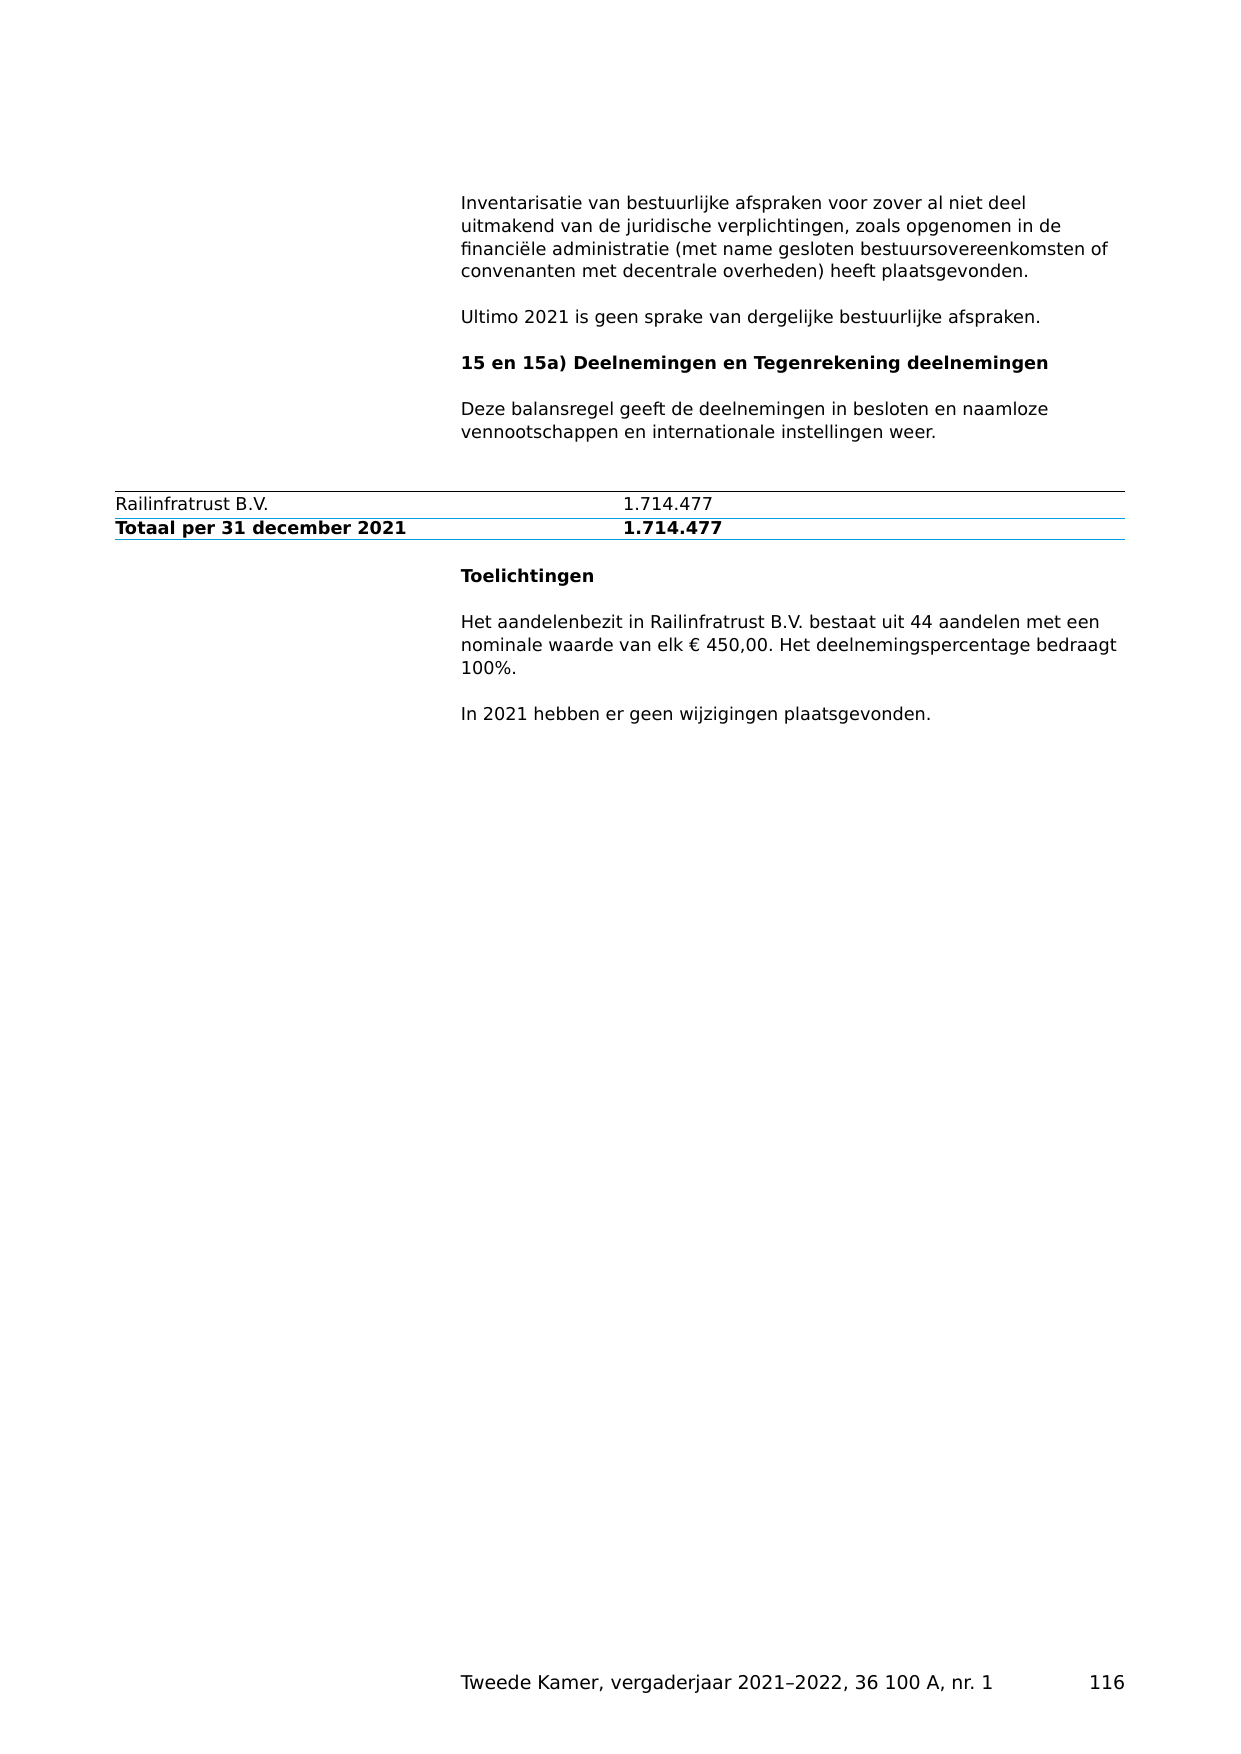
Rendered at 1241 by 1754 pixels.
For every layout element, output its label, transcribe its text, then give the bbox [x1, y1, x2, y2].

text Inventarisatie van bestuurlijke afspraken voor zover al niet deel uitmakend van de juridische verplichtingen, zoals opgenomen in de financiële administratie (met name gesloten bestuursovereenkomsten of convenanten met decentrale overheden) heeft plaatsgevonden. [461, 191, 1125, 282]
text 15 en 15a) Deelnemingen en Tegenrekening deelnemingen [461, 351, 1125, 374]
table_cell 1.714.477 [620, 492, 1125, 518]
table_cell Totaal per 31 december 2021 [115, 519, 620, 539]
text Toelichtingen [461, 564, 1125, 587]
text Ultimo 2021 is geen sprake van dergelijke bestuurlijke afspraken. [461, 305, 1125, 328]
text Het aandelenbezit in Railinfratrust B.V. bestaat uit 44 aandelen met een nominale waarde van elk € 450,00. Het deelnemingspercentage bedraagt 100%. [461, 610, 1125, 679]
text Deze balansregel geeft de deelnemingen in besloten en naamloze vennootschappen en internationale instellingen weer. [461, 397, 1125, 443]
table_header Tabel 61 Specificatie (bedragen x € 1.000) [115, 466, 1125, 491]
table_cell Railinfratrust B.V. [115, 492, 620, 518]
text In 2021 hebben er geen wijzigingen plaatsgevonden. [461, 702, 1125, 725]
table_cell 1.714.477 [620, 519, 1125, 539]
